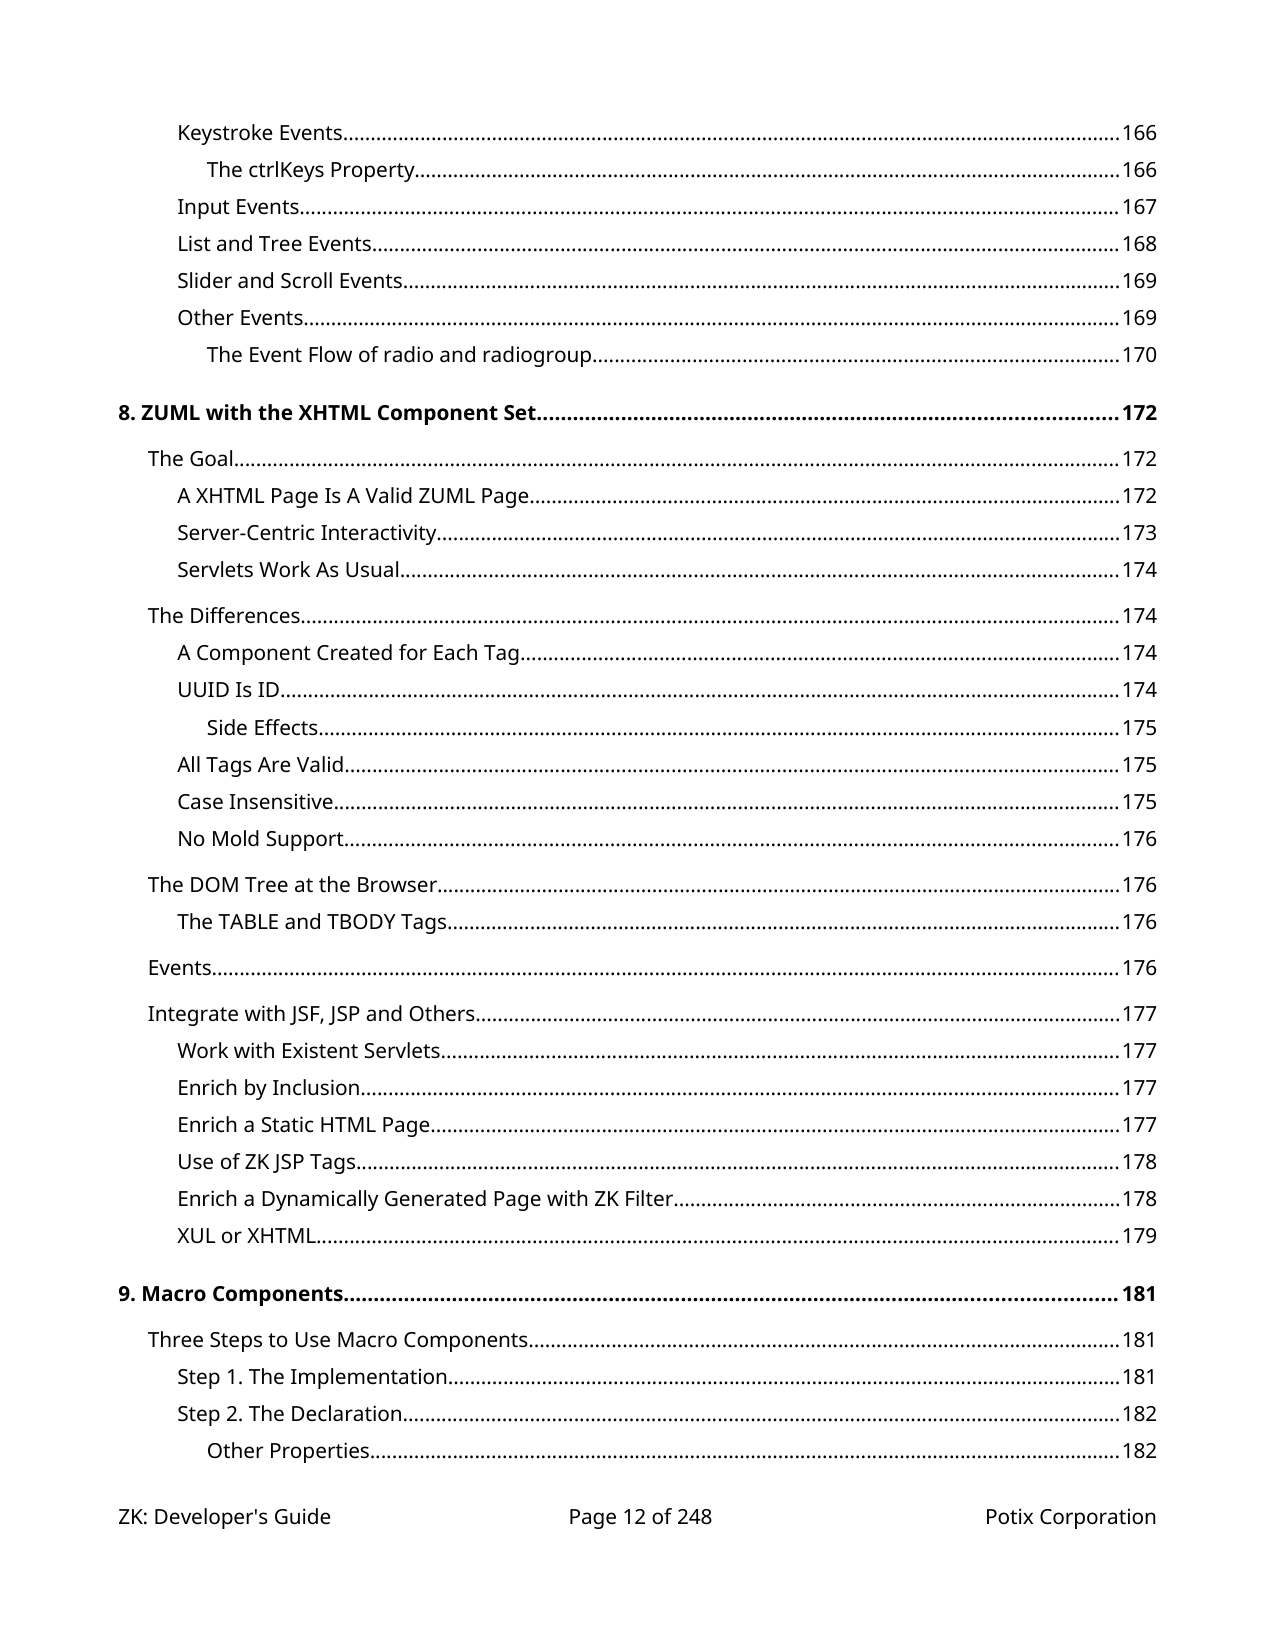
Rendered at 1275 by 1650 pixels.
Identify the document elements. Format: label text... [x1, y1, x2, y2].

text All Tags Are Valid 175 [177, 750, 1157, 778]
text Keystroke Events 166 [177, 118, 1157, 146]
text Enrich by Inclusion 177 [177, 1073, 1157, 1101]
text Step 2. The Declaration 182 [177, 1399, 1157, 1427]
text The Goal 172 [148, 444, 1157, 472]
text Integrate with JSF, JSP and Others 177 [148, 999, 1157, 1027]
text Enrich a Static HTML Page 177 [177, 1110, 1157, 1138]
text XUL or XHTML 179 [177, 1221, 1157, 1249]
text Step 1. The Implementation 181 [177, 1362, 1157, 1390]
text UUID Is ID 174 [177, 676, 1157, 704]
text Servlets Work As Usual 174 [177, 556, 1157, 584]
text Other Events 169 [177, 303, 1157, 332]
text The ctrlKeys Property 166 [207, 155, 1157, 183]
text No Mold Support 176 [177, 824, 1157, 852]
text Input Events 167 [177, 192, 1157, 221]
text The Event Flow of radio and radiogroup 170 [207, 341, 1157, 369]
text The DOM Tree at the Browser 176 [148, 870, 1157, 898]
text A Component Created for Each Tag 174 [177, 638, 1157, 667]
text Events 176 [148, 953, 1157, 981]
text Three Steps to Use Macro Components 181 [148, 1325, 1157, 1353]
text Other Properties 182 [207, 1436, 1157, 1464]
text Server-Centric Interactivity 173 [177, 518, 1157, 547]
text A XHTML Page Is A Valid ZUML Page 172 [177, 481, 1157, 509]
text 9. Macro Components 181 [118, 1279, 1157, 1307]
text Case Insensitive 175 [177, 787, 1157, 815]
text Work with Existent Servlets 177 [177, 1036, 1157, 1064]
text Side Effects 175 [207, 713, 1157, 741]
text The TABLE and TBODY Tags 176 [177, 907, 1157, 935]
text List and Tree Events 168 [177, 229, 1157, 258]
text Slider and Scroll Events 169 [177, 266, 1157, 295]
text Enrich a Dynamically Generated Page with ZK Filter 178 [177, 1184, 1157, 1212]
text The Differences 174 [148, 601, 1157, 630]
text Use of ZK JSP Tags 178 [177, 1147, 1157, 1175]
text 8. ZUML with the XHTML Component Set 172 [118, 398, 1157, 427]
